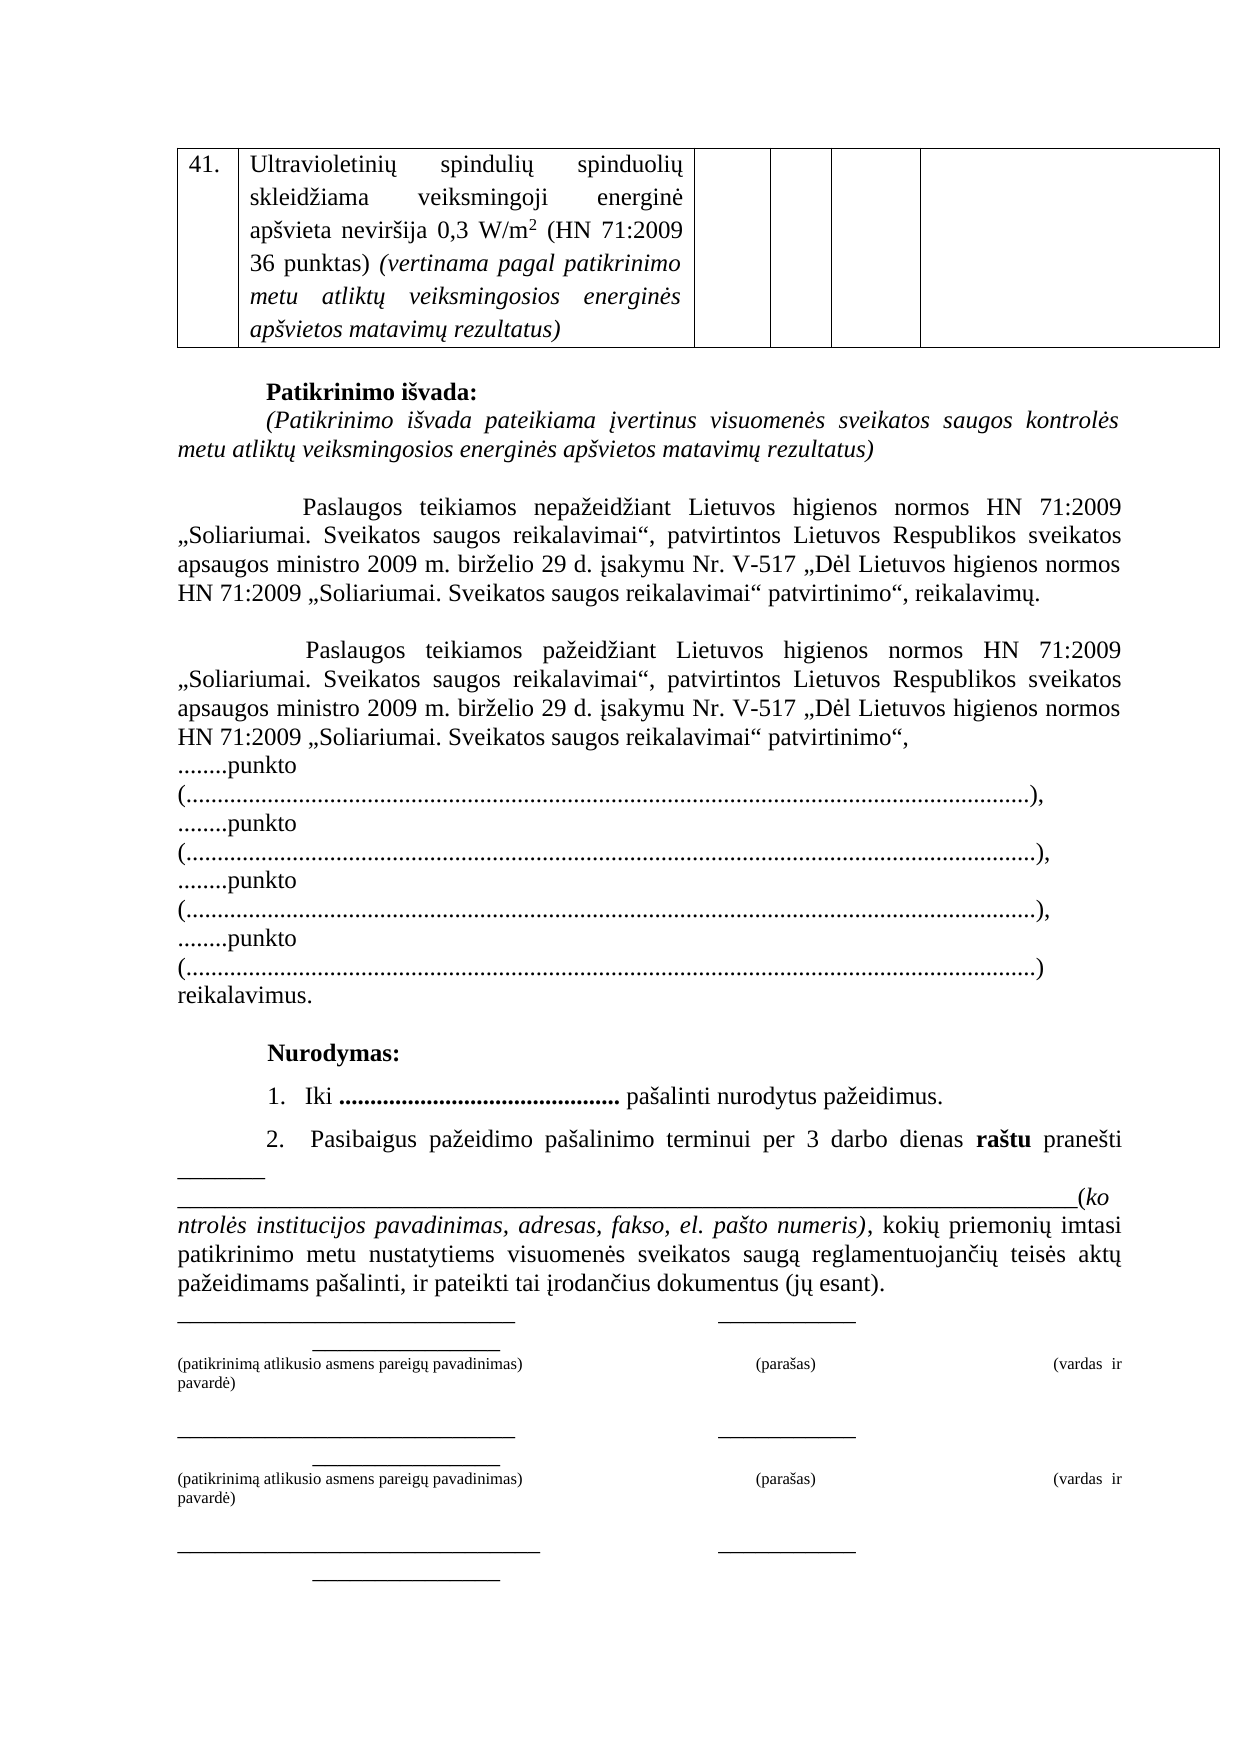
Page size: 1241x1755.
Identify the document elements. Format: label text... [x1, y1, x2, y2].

text 2. Pasibaigus pažeidimo pašalinimo terminui per 3 darbo dienas raštu pranešti _______ [177, 1124, 1122, 1182]
text (patikrinimą atlikusio asmens pareigų pavadinimas) (parašas) (vardas ir pavardė) [177, 1354, 1122, 1392]
text ........punkto (........................................................................................................................................), [177, 865, 1122, 923]
text ________________________________________________________________________(kontrolės institucijos pavadinimas, adresas, fakso, el. pašto numeris), kokių priemonių imtasi patikrinimo metu nustatytiems visuomenės sveikatos saugą reglamentuojančių teisės aktų pažeidimams pašalinti, ir pateikti tai įrodančius dokumentus (jų esant). [177, 1182, 1122, 1297]
text ___________________________ ___________ _______________ [177, 1297, 1122, 1354]
text  Paslaugos teikiamos nepažeidžiant Lietuvos higienos normos HN 71:2009 „Soliariumai. Sveikatos saugos reikalavimai“, patvirtintos Lietuvos Respublikos sveikatos apsaugos ministro 2009 m. birželio 29 d. įsakymu Nr. V-517 „Dėl Lietuvos higienos normos HN 71:2009 „Soliariumai. Sveikatos saugos reikalavimai“ patvirtinimo“, reikalavimų. [177, 492, 1122, 607]
table_header [771, 149, 831, 347]
text (patikrinimą atlikusio asmens pareigų pavadinimas) (parašas) (vardas ir pavardė) [177, 1469, 1122, 1507]
text Patikrinimo išvada: [177, 377, 1122, 405]
table_header [921, 149, 1219, 347]
table_header 41. [178, 149, 238, 347]
text ........punkto (........................................................................................................................................) reikalavimus. [177, 923, 1122, 1009]
table_header [832, 149, 920, 347]
text ........punkto (........................................................................................................................................), [177, 808, 1122, 865]
table_header [695, 149, 770, 347]
table_header Ultravioletinių spindulių spinduolių skleidžiama veiksmingoji energinė apšvieta neviršija 0,3 W/m2 (HN 71:2009 36 punktas) (vertinama pagal patikrinimo metu atliktų veiksmingosios energinės apšvietos matavimų rezultatus) [239, 149, 694, 347]
text 1. Iki ............................................. pašalinti nurodytus pažeidimus. [267, 1081, 1122, 1110]
text ___________________________ ___________ _______________ [177, 1412, 1122, 1469]
text (Patikrinimo išvada pateikiama įvertinus visuomenės sveikatos saugos kontrolės metu atliktų veiksmingosios energinės apšvietos matavimų rezultatus) [177, 405, 1122, 463]
text ........punkto (.......................................................................................................................................), [177, 750, 1122, 808]
text _____________________________ ___________ _______________ [177, 1527, 1122, 1584]
text  Paslaugos teikiamos pažeidžiant Lietuvos higienos normos HN 71:2009 „Soliariumai. Sveikatos saugos reikalavimai“, patvirtintos Lietuvos Respublikos sveikatos apsaugos ministro 2009 m. birželio 29 d. įsakymu Nr. V-517 „Dėl Lietuvos higienos normos HN 71:2009 „Soliariumai. Sveikatos saugos reikalavimai“ patvirtinimo“, [177, 635, 1122, 750]
text Nurodymas: [177, 1038, 1122, 1067]
